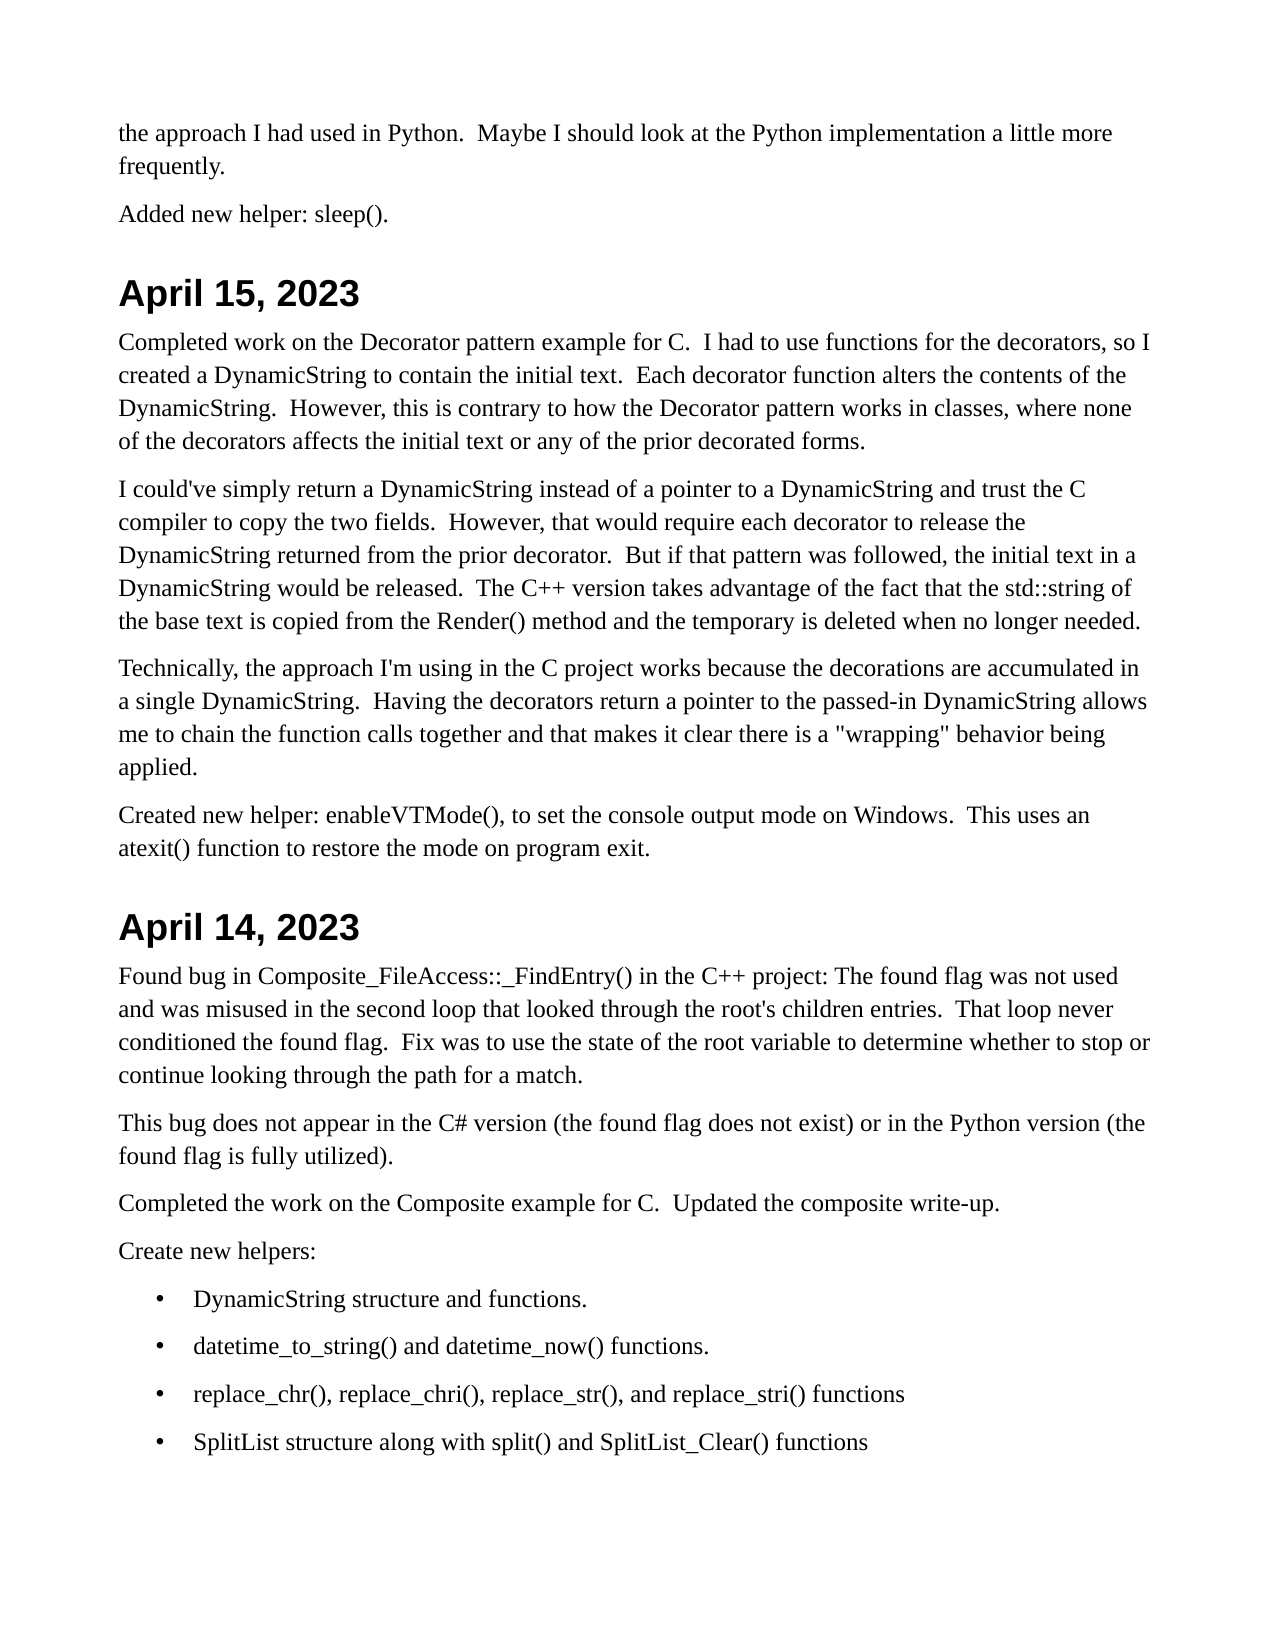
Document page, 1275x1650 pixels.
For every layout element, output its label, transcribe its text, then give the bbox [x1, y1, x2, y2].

list SplitList structure along with split() and SplitList_Clear() functions [156, 1427, 1157, 1455]
list replace_chr(), replace_chri(), replace_str(), and replace_stri() functions [156, 1379, 1157, 1408]
subtitle April 14, 2023 [118, 906, 1157, 949]
text Technically, the approach I'm using in the C project works because the decorations are accumulated in a single DynamicString. Having the decorators return a pointer to the passed-in DynamicString allows me to chain the function calls together and that makes it clear there is a "wrapping" behavior being applied. [118, 653, 1157, 781]
text the approach I had used in Python. Maybe I should look at the Python implementation a little more frequently. [118, 118, 1157, 180]
text Found bug in Composite_FileAccess::_FindEntry() in the C++ project: The found flag was not used and was misused in the second loop that looked through the root's children entries. That loop never conditioned the found flag. Fix was to use the state of the root variable to determine whether to stop or continue looking through the path for a match. [118, 961, 1157, 1089]
text This bug does not appear in the C# version (the found flag does not exist) or in the Python version (the found flag is fully utilized). [118, 1108, 1157, 1170]
text Completed work on the Decorator pattern example for C. I had to use functions for the decorators, so I created a DynamicString to contain the initial text. Each decorator function alters the contents of the DynamicString. However, this is contrary to how the Decorator pattern works in classes, where none of the decorators affects the initial text or any of the prior decorated forms. [118, 327, 1157, 455]
text Completed the work on the Composite example for C. Updated the composite write-up. [118, 1188, 1157, 1217]
list DynamicString structure and functions. [156, 1284, 1157, 1312]
text Added new helper: sleep(). [118, 199, 1157, 227]
list datetime_to_string() and datetime_now() functions. [156, 1331, 1157, 1360]
text I could've simply return a DynamicString instead of a pointer to a DynamicString and trust the C compiler to copy the two fields. However, that would require each decorator to release the DynamicString returned from the prior decorator. But if that pattern was followed, the initial text in a DynamicString would be released. The C++ version takes advantage of the fact that the std::string of the base text is copied from the Render() method and the temporary is deleted when no longer needed. [118, 474, 1157, 634]
subtitle April 15, 2023 [118, 271, 1157, 314]
text Create new helpers: [118, 1236, 1157, 1265]
text Created new helper: enableVTMode(), to set the console output mode on Windows. This uses an atexit() function to restore the mode on program exit. [118, 800, 1157, 862]
